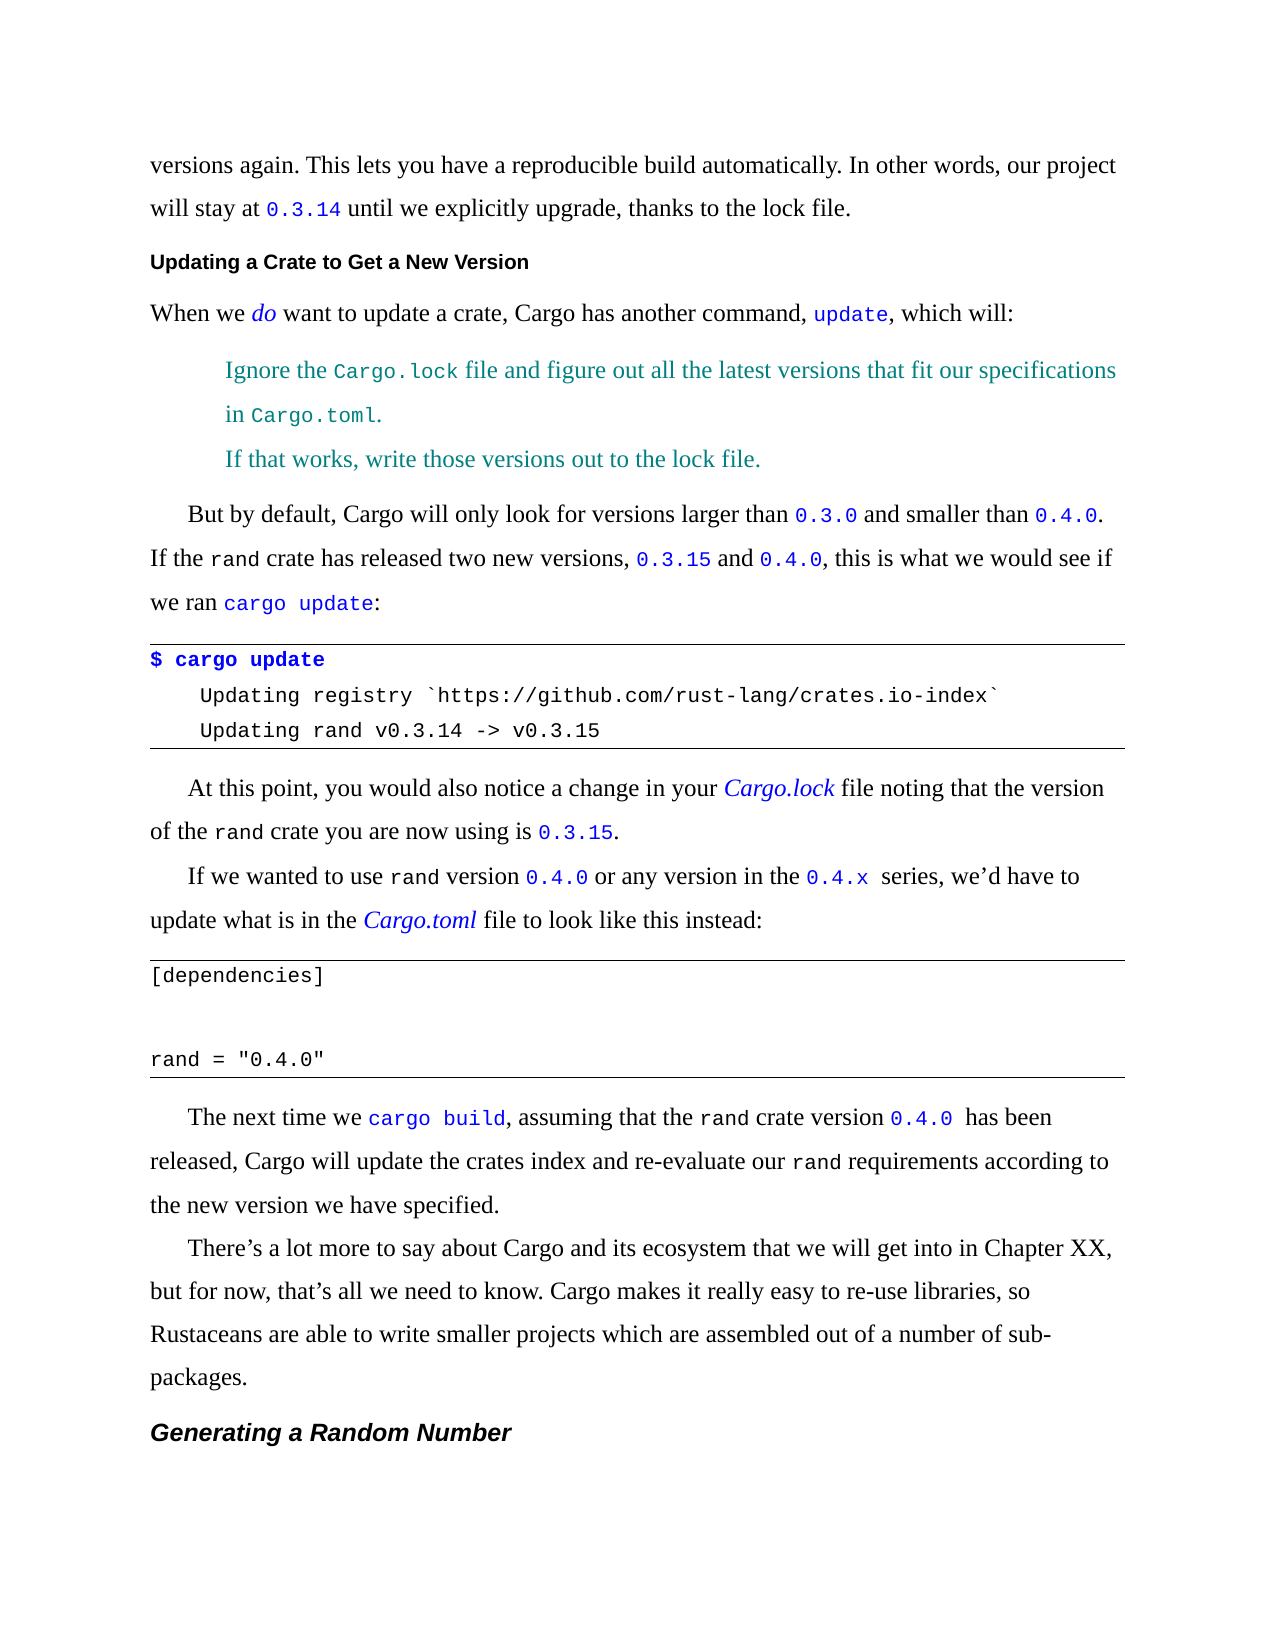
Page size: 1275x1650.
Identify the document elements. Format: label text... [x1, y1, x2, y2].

text $ cargo update [150, 645, 1125, 673]
text [dependencies] [150, 961, 1125, 989]
text rand = "0.4.0" [150, 1049, 1125, 1077]
text If that works, write those versions out to the lock file. [225, 444, 1125, 472]
text But by default, Cargo will only look for versions larger than 0.3.0 and smaller than 0.4.0. If the rand crate has released two new versions, 0.3.15 and 0.4.0, this is what we would see if we ran cargo update: [150, 499, 1125, 617]
text There’s a lot more to say about Cargo and its ecosystem that we will get into in Chapter XX, but for now, that’s all we need to know. Cargo makes it really easy to re-use libraries, so Rustaceans are able to write smaller projects which are assembled out of a number of sub-packages. [150, 1233, 1125, 1391]
text versions again. This lets you have a reproducible build automatically. In other words, our project will stay at 0.3.14 until we explicitly upgrade, thanks to the lock file. [150, 150, 1125, 223]
text Ignore the Cargo.lock file and figure out all the latest versions that fit our specifications in Cargo.toml. [225, 355, 1125, 429]
text When we do want to update a crate, Cargo has another command, update, which will: [150, 298, 1125, 328]
text If we wanted to use rand version 0.4.0 or any version in the 0.4.x series, we’d have to update what is in the Cargo.toml file to look like this instead: [150, 861, 1125, 933]
text At this point, you would also notice a change in your Cargo.lock file noting that the version of the rand crate you are now using is 0.3.15. [150, 773, 1125, 846]
text Generating a Random Number [150, 1418, 1125, 1447]
text Updating registry `https://github.com/rust-lang/crates.io-index` [150, 685, 1125, 708]
text Updating a Crate to Get a New Version [150, 250, 1125, 274]
text The next time we cargo build, assuming that the rand crate version 0.4.0 has been released, Cargo will update the crates index and re-evaluate our rand requirements according to the new version we have specified. [150, 1102, 1125, 1219]
text Updating rand v0.3.14 -> v0.3.15 [150, 720, 1125, 748]
